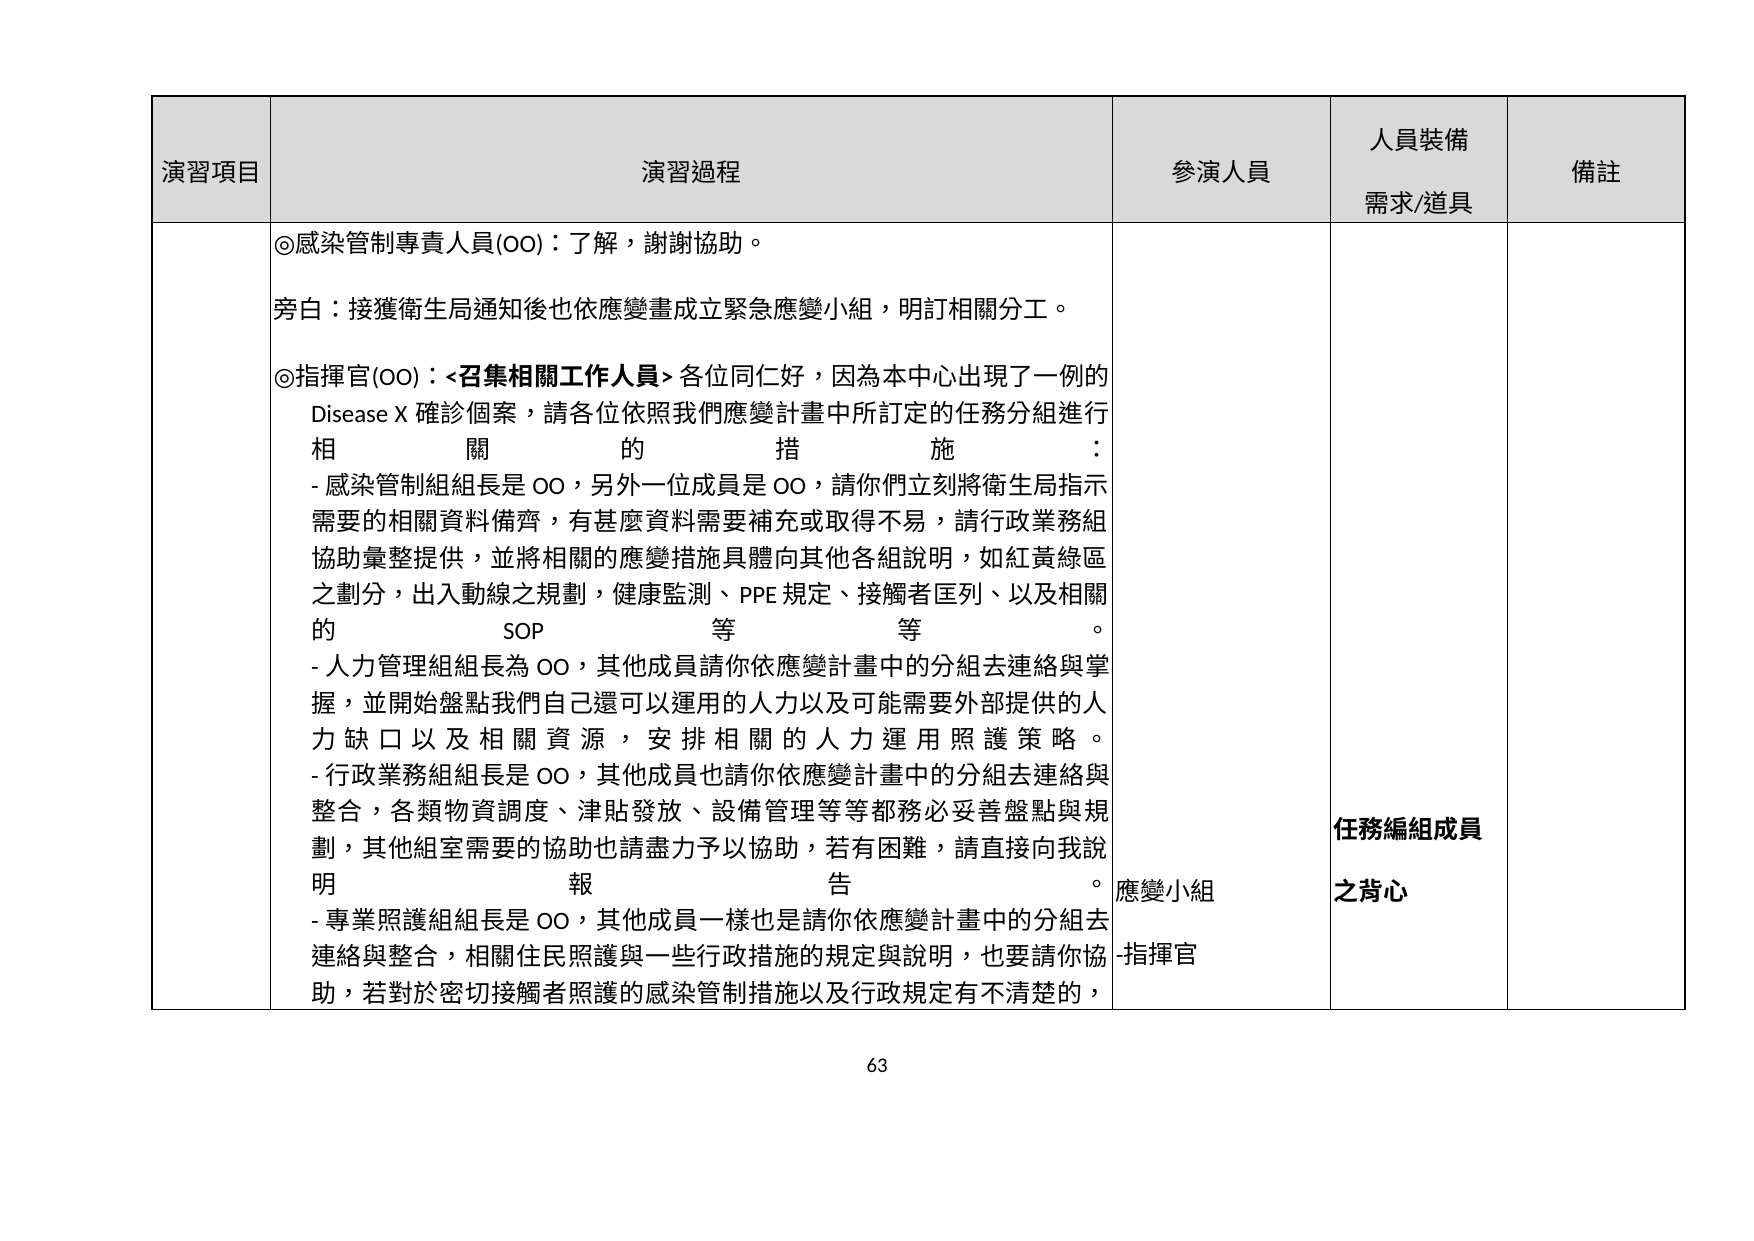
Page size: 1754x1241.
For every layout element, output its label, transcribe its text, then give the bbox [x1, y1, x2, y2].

table_header 演習過程 [271, 97, 1112, 222]
table_header 參演人員 [1113, 97, 1330, 222]
table_header 演習項目 [153, 97, 270, 222]
table_cell [1508, 223, 1684, 1009]
table_header 備註 [1508, 97, 1684, 222]
table_header 人員裝備 需求/道具 [1331, 97, 1507, 222]
table_cell ◎感染管制專責人員(OO)：了解，謝謝協助。 旁白：接獲衛生局通知後也依應變畫成立緊急應變小組，明訂相關分工。 ◎指揮官(OO)：<召集相關工作人員> 各位同仁好，因為本中心出現了一例的Disease X 確診個案，請各位依照我們應變計畫中所訂定的任務分組進行相關的措施： - 感染管制組組長是OO，另外一位成員是OO，請你們立刻將衛生局指示需要的相關資料備齊，有甚麼資料需要補充或取得不易，請行政業務組協助彙整提供，並將相關的應變措施具體向其他各組說明，如紅黃綠區之劃分，出入動線之規劃，健康監測、PPE規定、接觸者匡列、以及相關的SOP等等。 - 人力管理組組長為OO，其他成員請你依應變計畫中的分組去連絡與掌握，並開始盤點我們自己還可以運用的人力以及可能需要外部提供的人力缺口以及相關資源，安排相關的人力運用照護策略。 - 行政業務組組長是OO，其他成員也請你依應變計畫中的分組去連絡與整合，各類物資調度、津貼發放、設備管理等等都務必妥善盤點與規劃，其他組室需要的協助也請盡力予以協助，若有困難，請直接向我說明報告。 - 專業照護組組長是OO，其他成員一樣也是請你依應變計畫中的分組去連絡與整合，相關住民照護與一些行政措施的規定與說明，也要請你協助，若對於密切接觸者照護的感染管制措施以及行政規定有不清楚的， [271, 223, 1112, 1009]
table_cell 應變小組 -指揮官 [1113, 223, 1330, 1009]
table_cell 任務編組成員之背心 [1331, 223, 1507, 1009]
table_cell [153, 223, 270, 1009]
